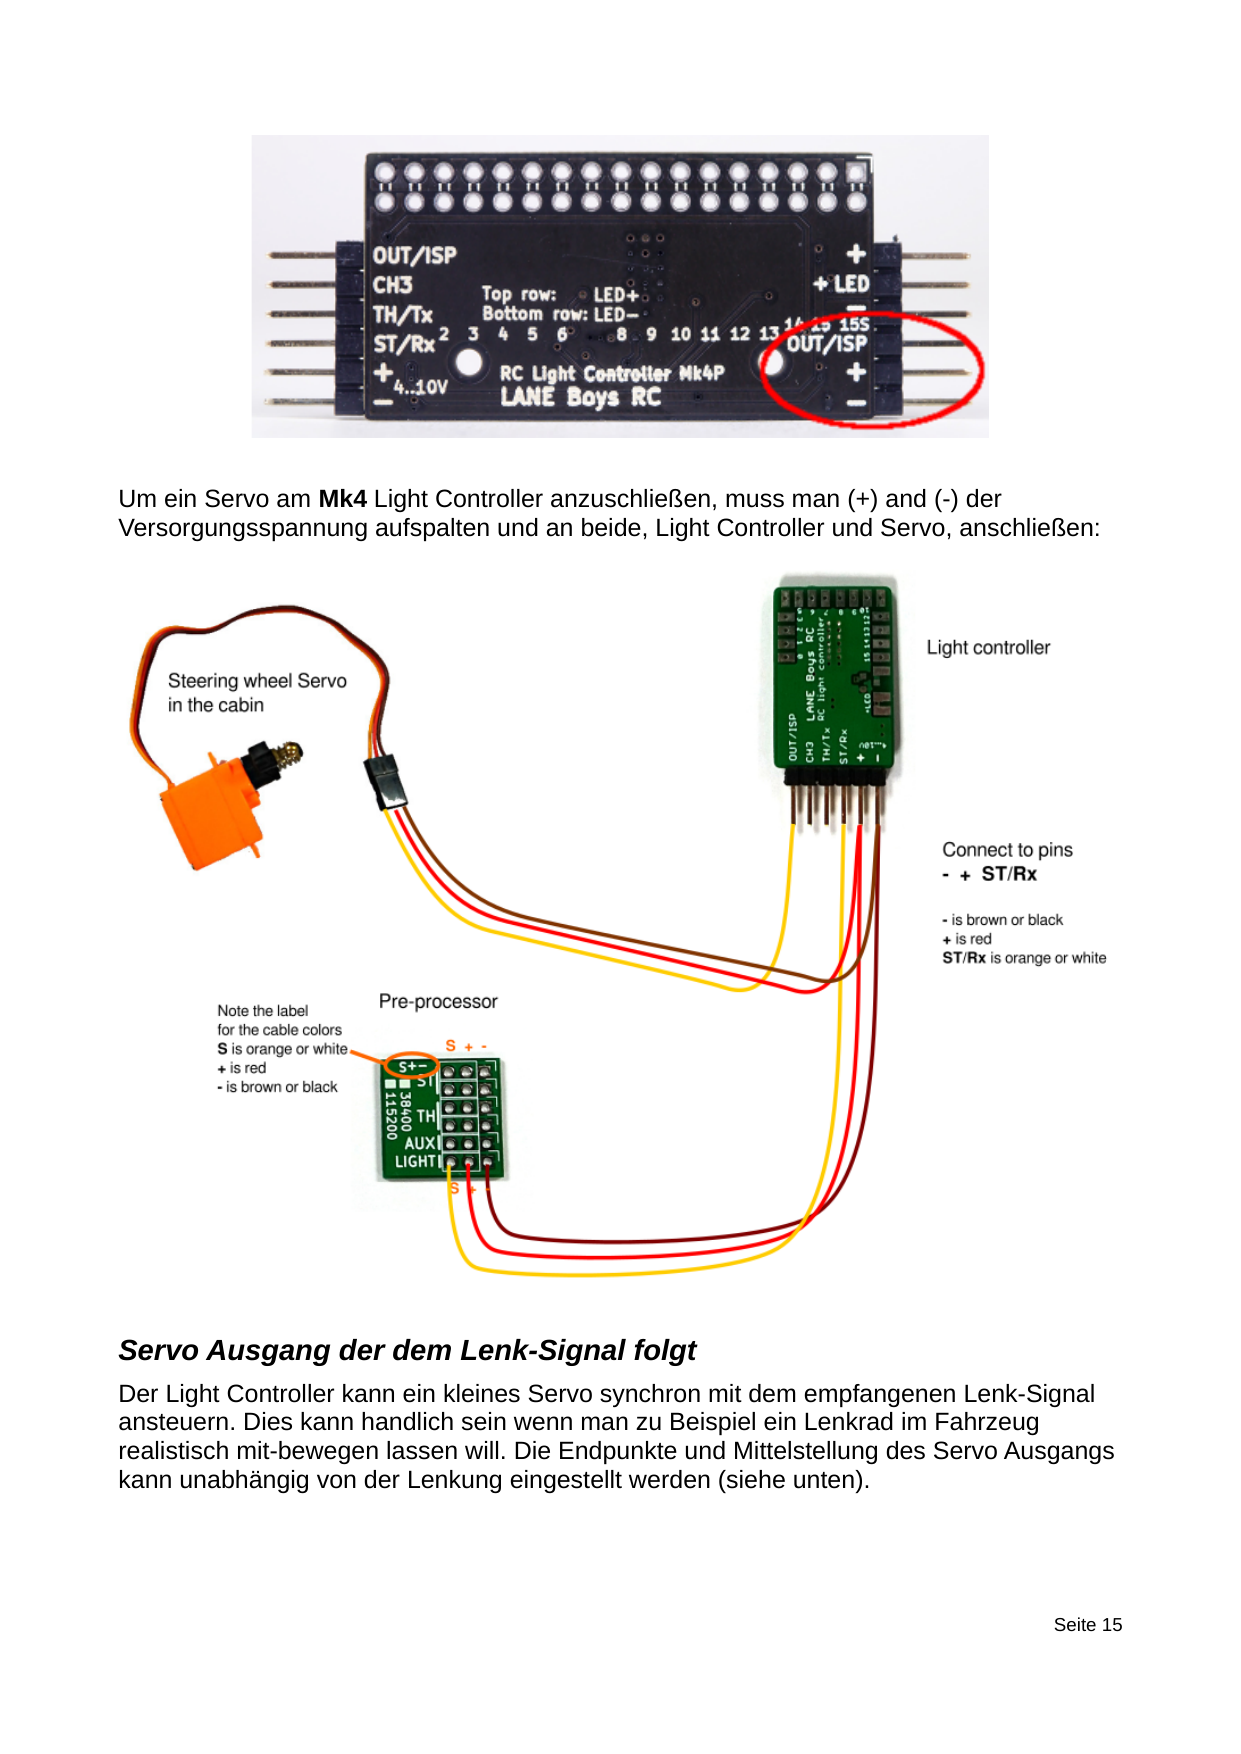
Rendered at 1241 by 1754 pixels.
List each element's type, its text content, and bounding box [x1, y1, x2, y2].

picture [251, 135, 989, 438]
text Der Light Controller kann ein kleines Servo synchron mit dem empfangenen Lenk-Signal ansteuern. Dies kann handlich sein wenn man zu Beispiel ein Lenkrad im Fahrzeug realistisch mit-bewegen lassen will. Die Endpunkte und Mittelstellung des Servo Ausgangs kann unabhängig von der Lenkung eingestellt werden (siehe unten). [118, 1378, 1122, 1493]
subtitle Servo Ausgang der dem Lenk-Signal folgt [118, 1332, 1122, 1366]
text Um ein Servo am Mk4 Light Controller anzuschließen, muss man (+) and (-) der Versorgungsspannung aufspalten und an beide, Light Controller und Servo, anschließen: [118, 484, 1122, 541]
picture [118, 559, 1123, 1290]
